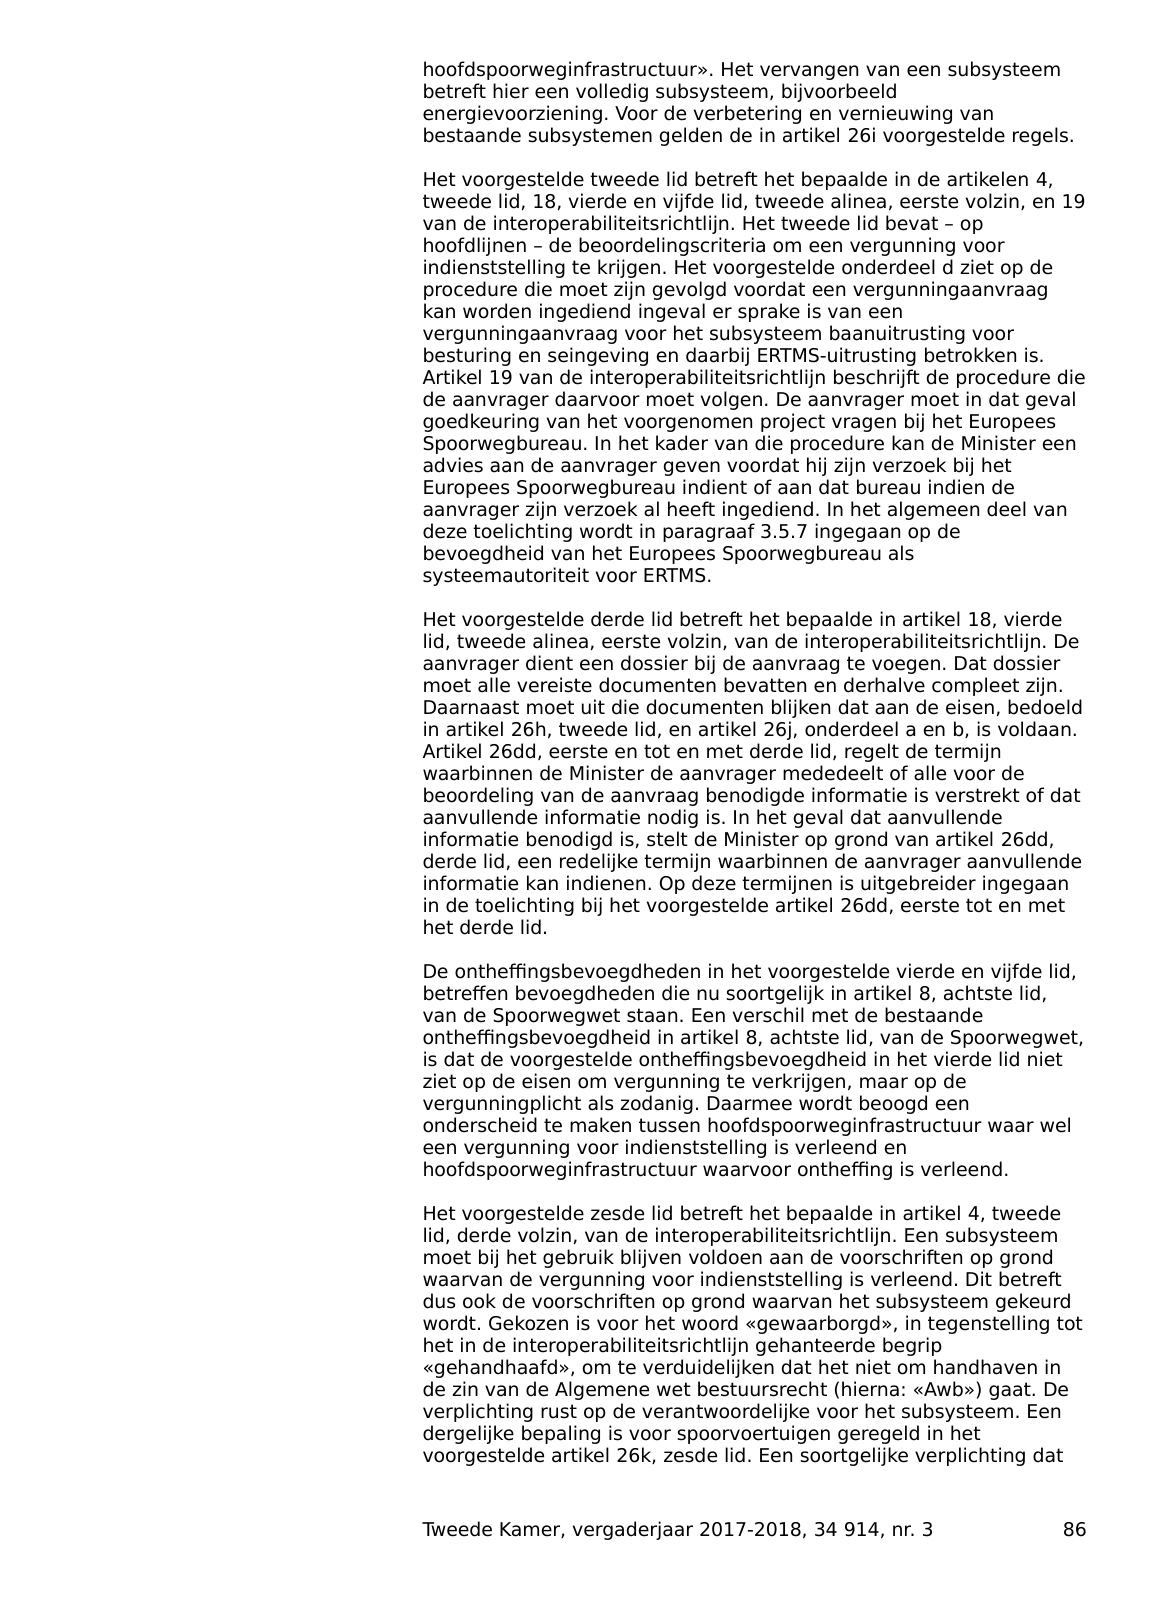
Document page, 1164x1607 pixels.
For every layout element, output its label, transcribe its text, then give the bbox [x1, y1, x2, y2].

text hoofdspoorweginfrastructuur». Het vervangen van een subsysteem betreft hier een volledig subsysteem, bijvoorbeeld energievoorziening. Voor de verbetering en vernieuwing van bestaande subsystemen gelden de in artikel 26i voorgestelde regels. [422, 59, 1087, 147]
text Het voorgestelde derde lid betreft het bepaalde in artikel 18, vierde lid, tweede alinea, eerste volzin, van de interoperabiliteitsrichtlijn. De aanvrager dient een dossier bij de aanvraag te voegen. Dat dossier moet alle vereiste documenten bevatten en derhalve compleet zijn. Daarnaast moet uit die documenten blijken dat aan de eisen, bedoeld in artikel 26h, tweede lid, en artikel 26j, onderdeel a en b, is voldaan. Artikel 26dd, eerste en tot en met derde lid, regelt de termijn waarbinnen de Minister de aanvrager mededeelt of alle voor de beoordeling van de aanvraag benodigde informatie is verstrekt of dat aanvullende informatie nodig is. In het geval dat aanvullende informatie benodigd is, stelt de Minister op grond van artikel 26dd, derde lid, een redelijke termijn waarbinnen de aanvrager aanvullende informatie kan indienen. Op deze termijnen is uitgebreider ingegaan in de toelichting bij het voorgestelde artikel 26dd, eerste tot en met het derde lid. [422, 609, 1087, 939]
text De ontheffingsbevoegdheden in het voorgestelde vierde en vijfde lid, betreffen bevoegdheden die nu soortgelijk in artikel 8, achtste lid, van de Spoorwegwet staan. Een verschil met de bestaande ontheffingsbevoegdheid in artikel 8, achtste lid, van de Spoorwegwet, is dat de voorgestelde ontheffingsbevoegdheid in het vierde lid niet ziet op de eisen om vergunning te verkrijgen, maar op de vergunningplicht als zodanig. Daarmee wordt beoogd een onderscheid te maken tussen hoofdspoorweginfrastructuur waar wel een vergunning voor indienststelling is verleend en hoofdspoorweginfrastructuur waarvoor ontheffing is verleend. [422, 961, 1087, 1181]
text Het voorgestelde tweede lid betreft het bepaalde in de artikelen 4, tweede lid, 18, vierde en vijfde lid, tweede alinea, eerste volzin, en 19 van de interoperabiliteitsrichtlijn. Het tweede lid bevat – op hoofdlijnen – de beoordelingscriteria om een vergunning voor indienststelling te krijgen. Het voorgestelde onderdeel d ziet op de procedure die moet zijn gevolgd voordat een vergunningaanvraag kan worden ingediend ingeval er sprake is van een vergunningaanvraag voor het subsysteem baanuitrusting voor besturing en seingeving en daarbij ERTMS-uitrusting betrokken is. Artikel 19 van de interoperabiliteitsrichtlijn beschrijft de procedure die de aanvrager daarvoor moet volgen. De aanvrager moet in dat geval goedkeuring van het voorgenomen project vragen bij het Europees Spoorwegbureau. In het kader van die procedure kan de Minister een advies aan de aanvrager geven voordat hij zijn verzoek bij het Europees Spoorwegbureau indient of aan dat bureau indien de aanvrager zijn verzoek al heeft ingediend. In het algemeen deel van deze toelichting wordt in paragraaf 3.5.7 ingegaan op de bevoegdheid van het Europees Spoorwegbureau als systeemautoriteit voor ERTMS. [422, 169, 1087, 587]
text Het voorgestelde zesde lid betreft het bepaalde in artikel 4, tweede lid, derde volzin, van de interoperabiliteitsrichtlijn. Een subsysteem moet bij het gebruik blijven voldoen aan de voorschriften op grond waarvan de vergunning voor indienststelling is verleend. Dit betreft dus ook de voorschriften op grond waarvan het subsysteem gekeurd wordt. Gekozen is voor het woord «gewaarborgd», in tegenstelling tot het in de interoperabiliteitsrichtlijn gehanteerde begrip «gehandhaafd», om te verduidelijken dat het niet om handhaven in de zin van de Algemene wet bestuursrecht (hierna: «Awb») gaat. De verplichting rust op de verantwoordelijke voor het subsysteem. Een dergelijke bepaling is voor spoorvoertuigen geregeld in het voorgestelde artikel 26k, zesde lid. Een soortgelijke verplichting dat [422, 1203, 1087, 1467]
